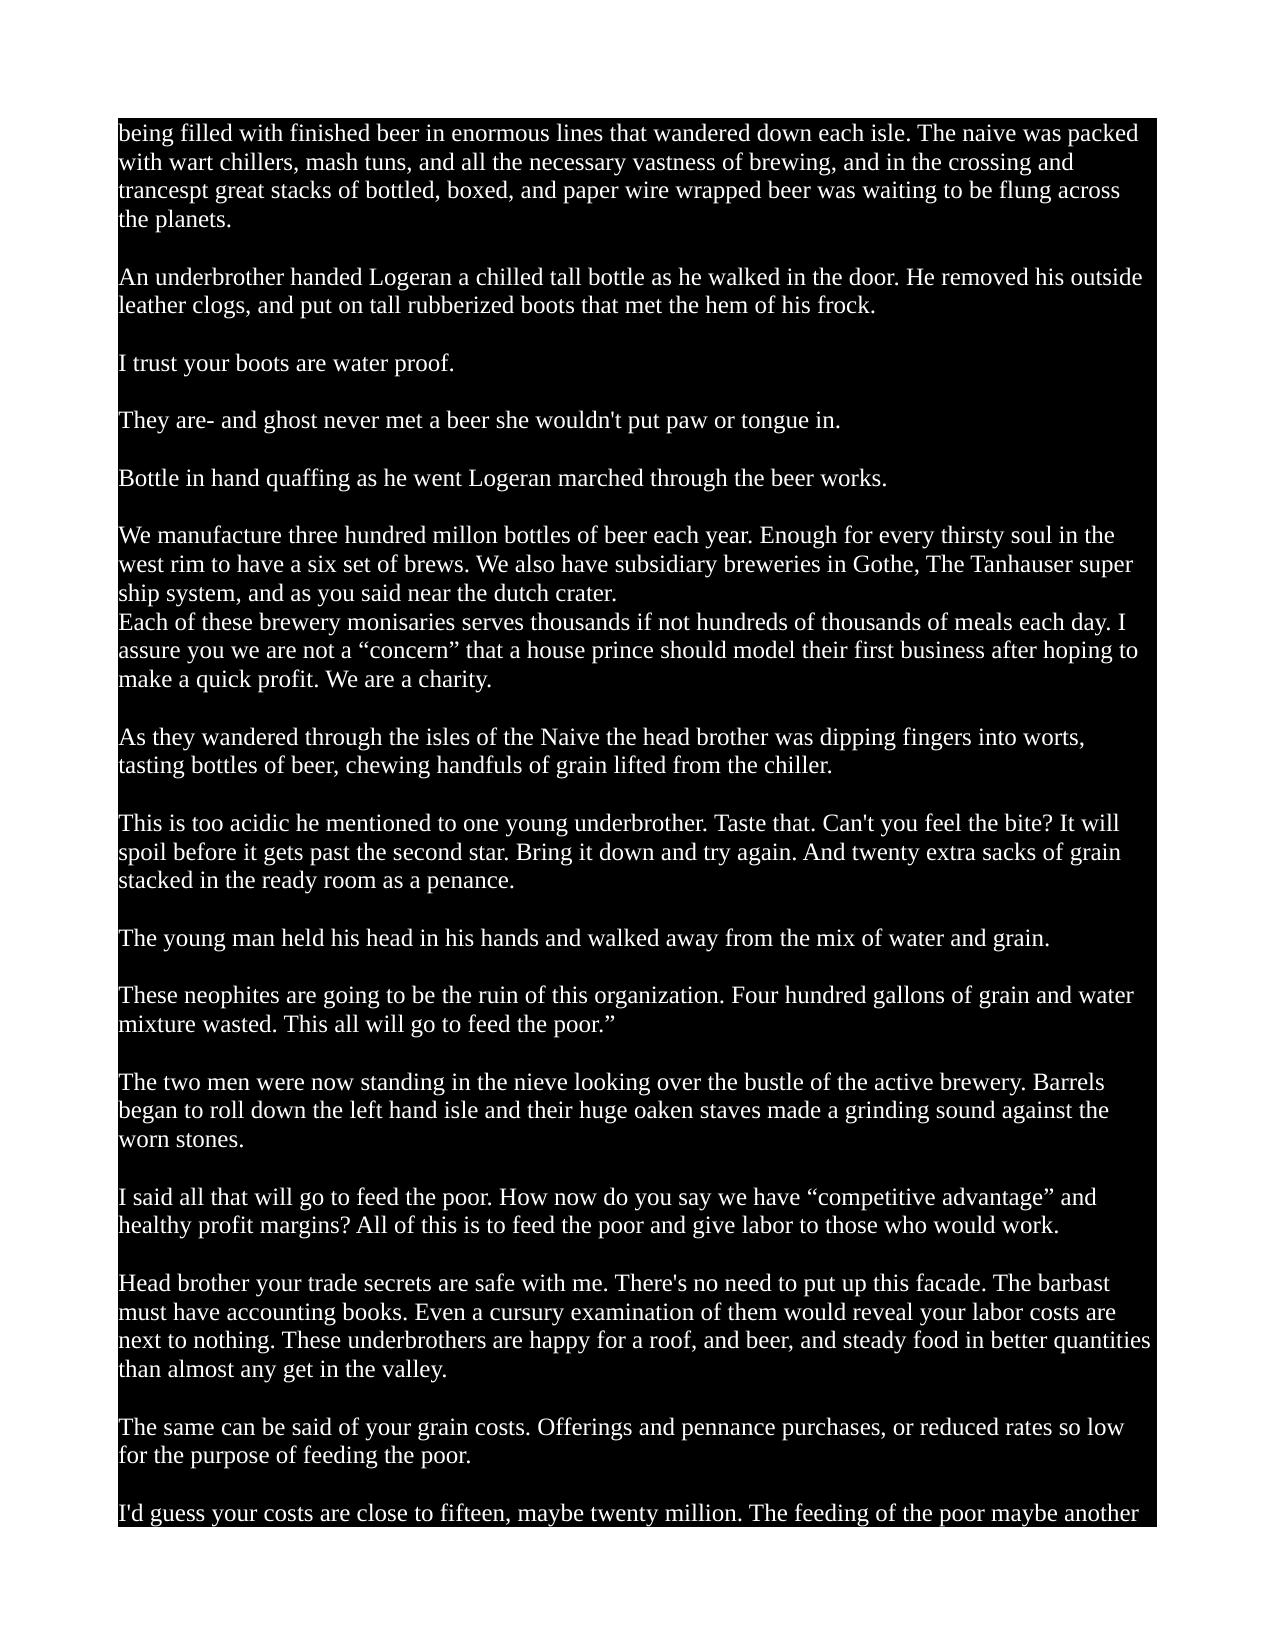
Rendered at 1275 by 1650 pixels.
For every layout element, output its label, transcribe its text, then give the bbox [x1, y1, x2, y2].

text being filled with finished beer in enormous lines that wandered down each isle. The naive was packed with wart chillers, mash tuns, and all the necessary vastness of brewing, and in the crossing and trancespt great stacks of bottled, boxed, and paper wire wrapped beer was waiting to be flung across the planets. An underbrother handed Logeran a chilled tall bottle as he walked in the door. He removed his outside leather clogs, and put on tall rubberized boots that met the hem of his frock. I trust your boots are water proof. They are- and ghost never met a beer she wouldn't put paw or tongue in. Bottle in hand quaffing as he went Logeran marched through the beer works. We manufacture three hundred millon bottles of beer each year. Enough for every thirsty soul in the west rim to have a six set of brews. We also have subsidiary breweries in Gothe, The Tanhauser super ship system, and as you said near the dutch crater. Each of these brewery monisaries serves thousands if not hundreds of thousands of meals each day. I assure you we are not a “concern” that a house prince should model their first business after hoping to make a quick profit. We are a charity. As they wandered through the isles of the Naive the head brother was dipping fingers into worts, tasting bottles of beer, chewing handfuls of grain lifted from the chiller. This is too acidic he mentioned to one young underbrother. Taste that. Can't you feel the bite? It will spoil before it gets past the second star. Bring it down and try again. And twenty extra sacks of grain stacked in the ready room as a penance. The young man held his head in his hands and walked away from the mix of water and grain. These neophites are going to be the ruin of this organization. Four hundred gallons of grain and water mixture wasted. This all will go to feed the poor.” The two men were now standing in the nieve looking over the bustle of the active brewery. Barrels began to roll down the left hand isle and their huge oaken staves made a grinding sound against the worn stones. [118, 118, 1157, 1182]
text I said all that will go to feed the poor. How now do you say we have “competitive advantage” and healthy profit margins? All of this is to feed the poor and give labor to those who would work. Head brother your trade secrets are safe with me. There's no need to put up this facade. The barbast must have accounting books. Even a cursury examination of them would reveal your labor costs are next to nothing. These underbrothers are happy for a roof, and beer, and steady food in better quantities than almost any get in the valley. The same can be said of your grain costs. Offerings and pennance purchases, or reduced rates so low for the purpose of feeding the poor. I'd guess your costs are close to fifteen, maybe twenty million. The feeding of the poor maybe another [118, 1182, 1157, 1527]
